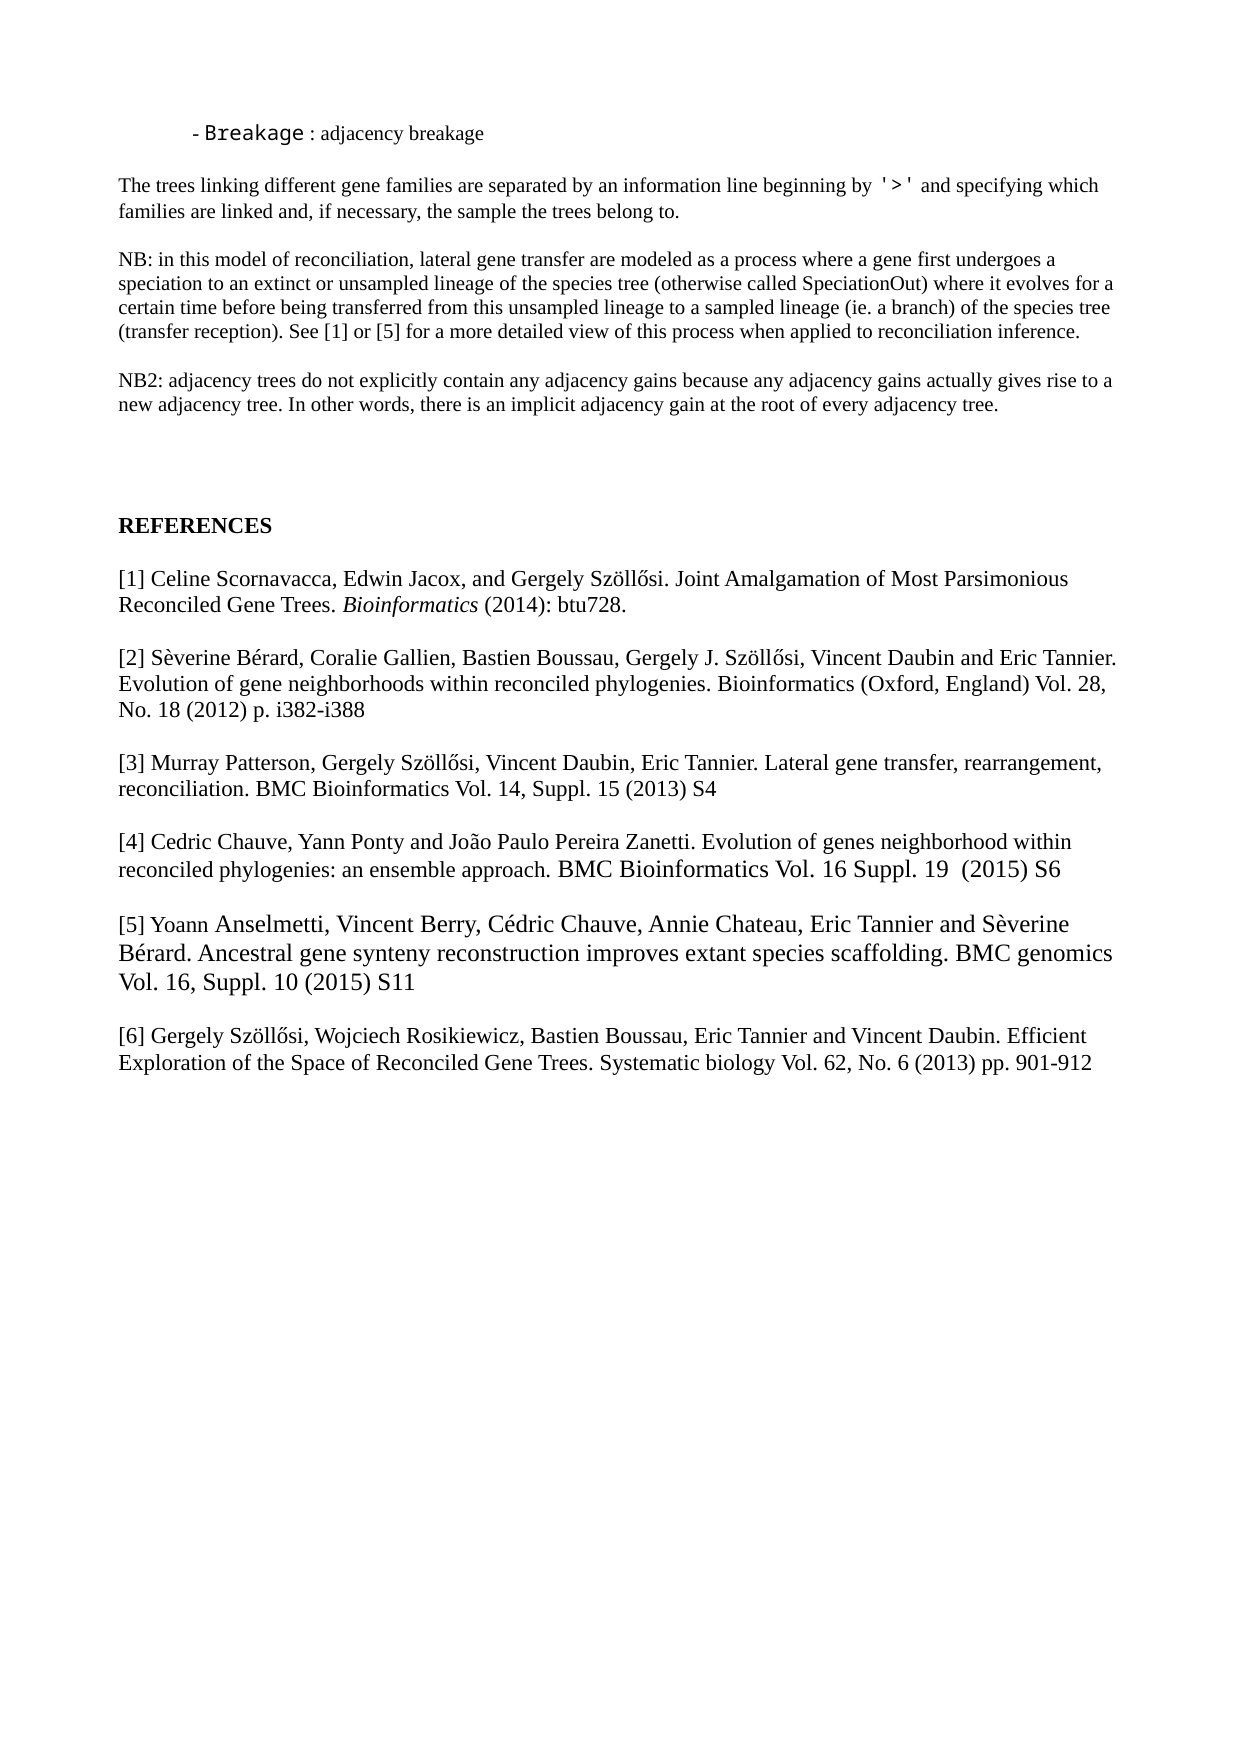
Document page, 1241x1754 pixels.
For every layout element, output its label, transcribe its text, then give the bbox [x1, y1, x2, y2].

text The trees linking different gene families are separated by an information line beginning by '>' and specifying which families are linked and, if necessary, the sample the trees belong to. [118, 171, 1122, 223]
text [6] Gergely Szöllősi, Wojciech Rosikiewicz, Bastien Boussau, Eric Tannier and Vincent Daubin. Efficient Exploration of the Space of Reconciled Gene Trees. Systematic biology Vol. 62, No. 6 (2013) pp. 901-912 [118, 1022, 1122, 1075]
text NB: in this model of reconciliation, lateral gene transfer are modeled as a process where a gene first undergoes a speciation to an extinct or unsampled lineage of the species tree (otherwise called SpeciationOut) where it evolves for a certain time before being transferred from this unsampled lineage to a sampled lineage (ie. a branch) of the species tree (transfer reception). See [1] or [5] for a more detailed view of this process when applied to reconciliation inference. [118, 247, 1122, 343]
text [4] Cedric Chauve, Yann Ponty and João Paulo Pereira Zanetti. Evolution of genes neighborhood within reconciled phylogenies: an ensemble approach. BMC Bioinformatics Vol. 16 Suppl. 19 (2015) S6 [118, 828, 1122, 883]
text [5] Yoann Anselmetti, Vincent Berry, Cédric Chauve, Annie Chateau, Eric Tannier and Sèverine Bérard. Ancestral gene synteny reconstruction improves extant species scaffolding. BMC genomics Vol. 16, Suppl. 10 (2015) S11 [118, 909, 1122, 996]
text [3] Murray Patterson, Gergely Szöllősi, Vincent Daubin, Eric Tannier. Lateral gene transfer, rearrangement, reconciliation. BMC Bioinformatics Vol. 14, Suppl. 15 (2013) S4 [118, 749, 1122, 802]
text NB2: adjacency trees do not explicitly contain any adjacency gains because any adjacency gains actually gives rise to a new adjacency tree. In other words, there is an implicit adjacency gain at the root of every adjacency tree. [118, 367, 1122, 416]
text REFERENCES [118, 512, 1122, 538]
text - Breakage : adjacency breakage [118, 118, 1122, 147]
text [1] Celine Scornavacca, Edwin Jacox, and Gergely Szöllősi. Joint Amalgamation of Most Parsimonious Reconciled Gene Trees. Bioinformatics (2014): btu728. [118, 564, 1122, 617]
text [2] Sèverine Bérard, Coralie Gallien, Bastien Boussau, Gergely J. Szöllősi, Vincent Daubin and Eric Tannier. Evolution of gene neighborhoods within reconciled phylogenies. Bioinformatics (Oxford, England) Vol. 28, No. 18 (2012) p. i382-i388 [118, 644, 1122, 723]
